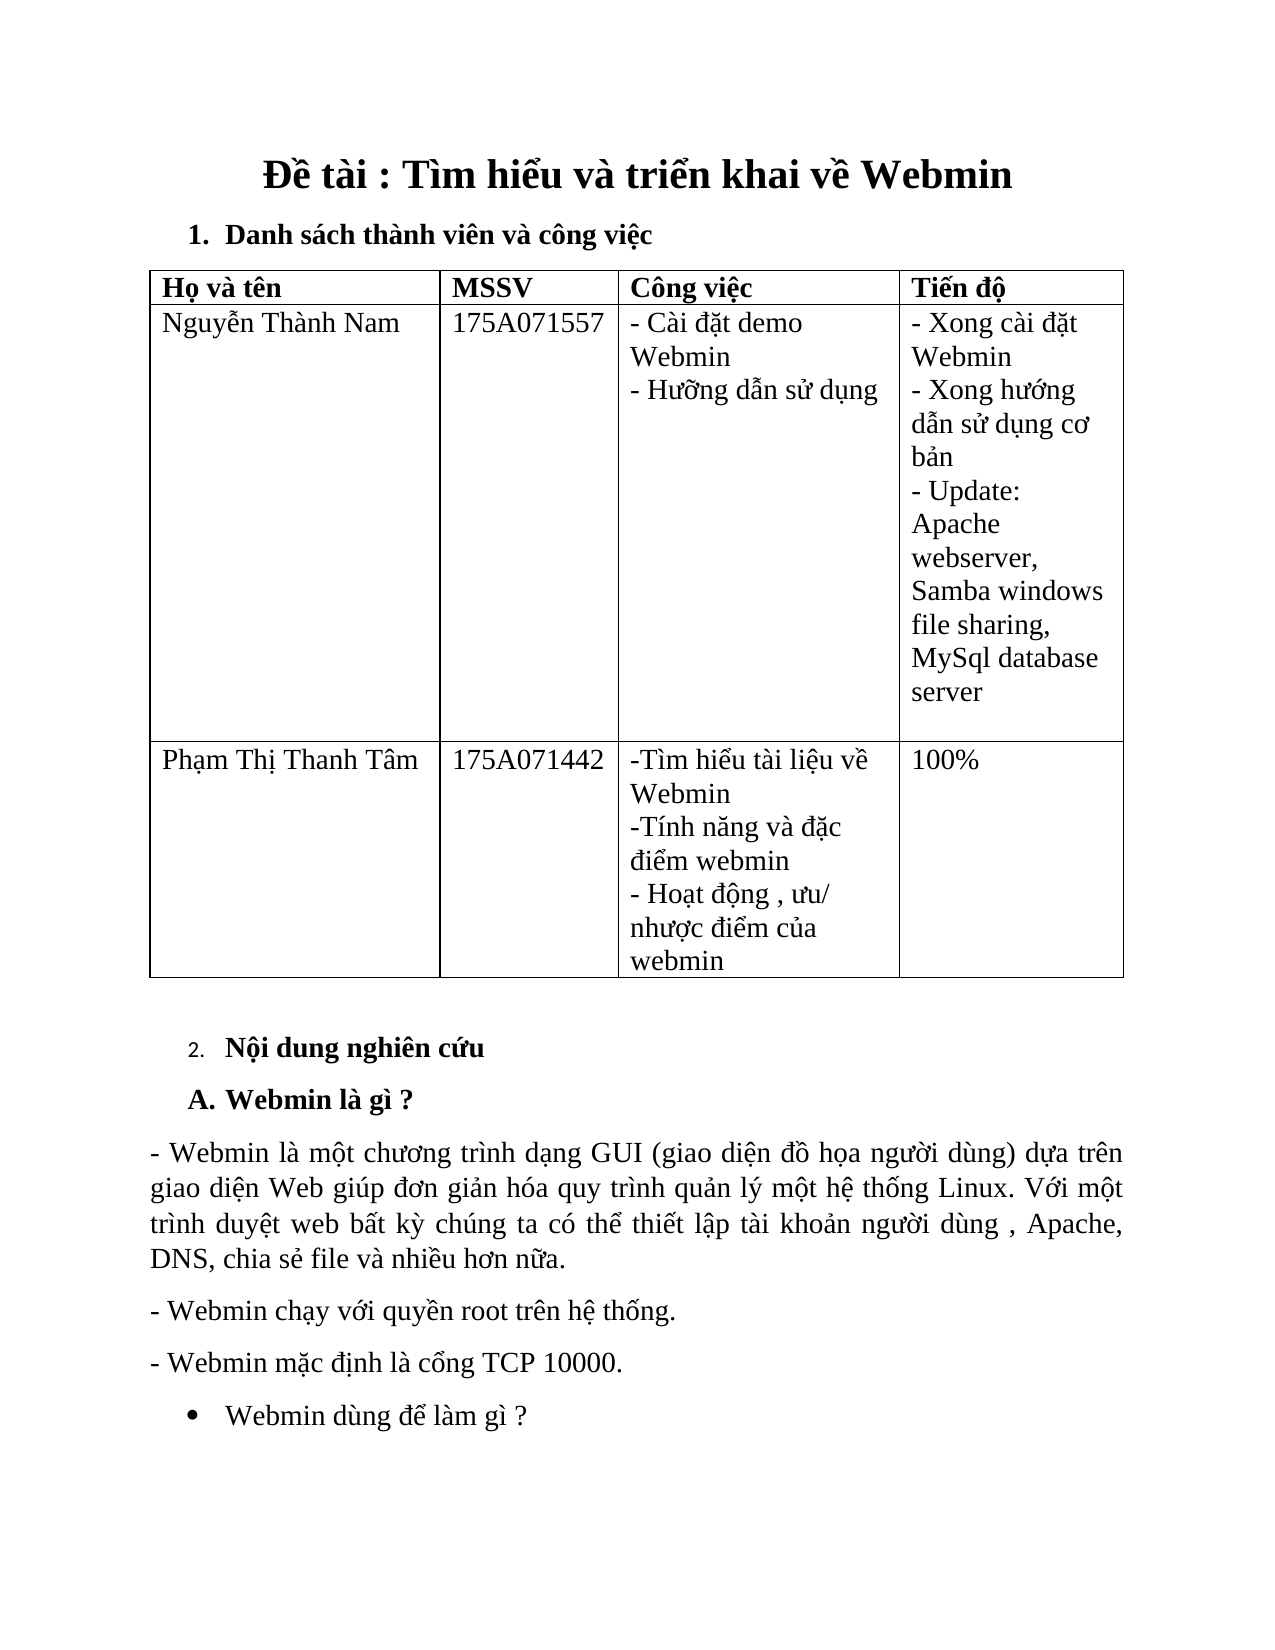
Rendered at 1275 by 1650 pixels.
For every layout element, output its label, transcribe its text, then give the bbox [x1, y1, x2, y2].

table_cell 100% [900, 742, 1123, 977]
table_header Tiến độ [900, 271, 1123, 304]
text Đề tài : Tìm hiểu và triển khai về Webmin [150, 150, 1125, 198]
table_header Họ và tên [151, 271, 439, 304]
table_cell Phạm Thị Thanh Tâm [151, 742, 439, 977]
text - Webmin mặc định là cổng TCP 10000. [150, 1346, 1125, 1379]
list Webmin là gì ? [187, 1082, 1125, 1116]
table_cell Nguyễn Thành Nam [151, 305, 439, 741]
list Webmin dùng để làm gì ? [187, 1398, 1125, 1431]
table_cell -Tìm hiểu tài liệu về Webmin -Tính năng và đặc điểm webmin - Hoạt động , ưu/ nhược điểm của webmin [619, 742, 899, 977]
table_header MSSV [441, 271, 618, 304]
table_cell 175A071442 [441, 742, 618, 977]
list Nội dung nghiên cứu [187, 1030, 1125, 1064]
list Danh sách thành viên và công việc [187, 217, 1125, 251]
table_cell 175A071557 [441, 305, 618, 741]
text - Webmin chạy với quyền root trên hệ thống. [150, 1293, 1125, 1327]
table_cell - Cài đặt demo Webmin - Hưỡng dẫn sử dụng [619, 305, 899, 741]
text - Webmin là một chương trình dạng GUI (giao diện đồ họa người dùng) dựa trên giao diện Web giúp đơn giản hóa quy trình quản lý một hệ thống Linux. Với một trình duyệt web bất kỳ chúng ta có thể thiết lập tài khoản người dùng , Apache, DNS, chia sẻ file và nhiều hơn nữa. [150, 1135, 1125, 1275]
table_cell - Xong cài đặt Webmin - Xong hướng dẫn sử dụng cơ bản - Update: Apache webserver, Samba windows file sharing, MySql database server [900, 305, 1123, 741]
table_header Công việc [619, 271, 899, 304]
